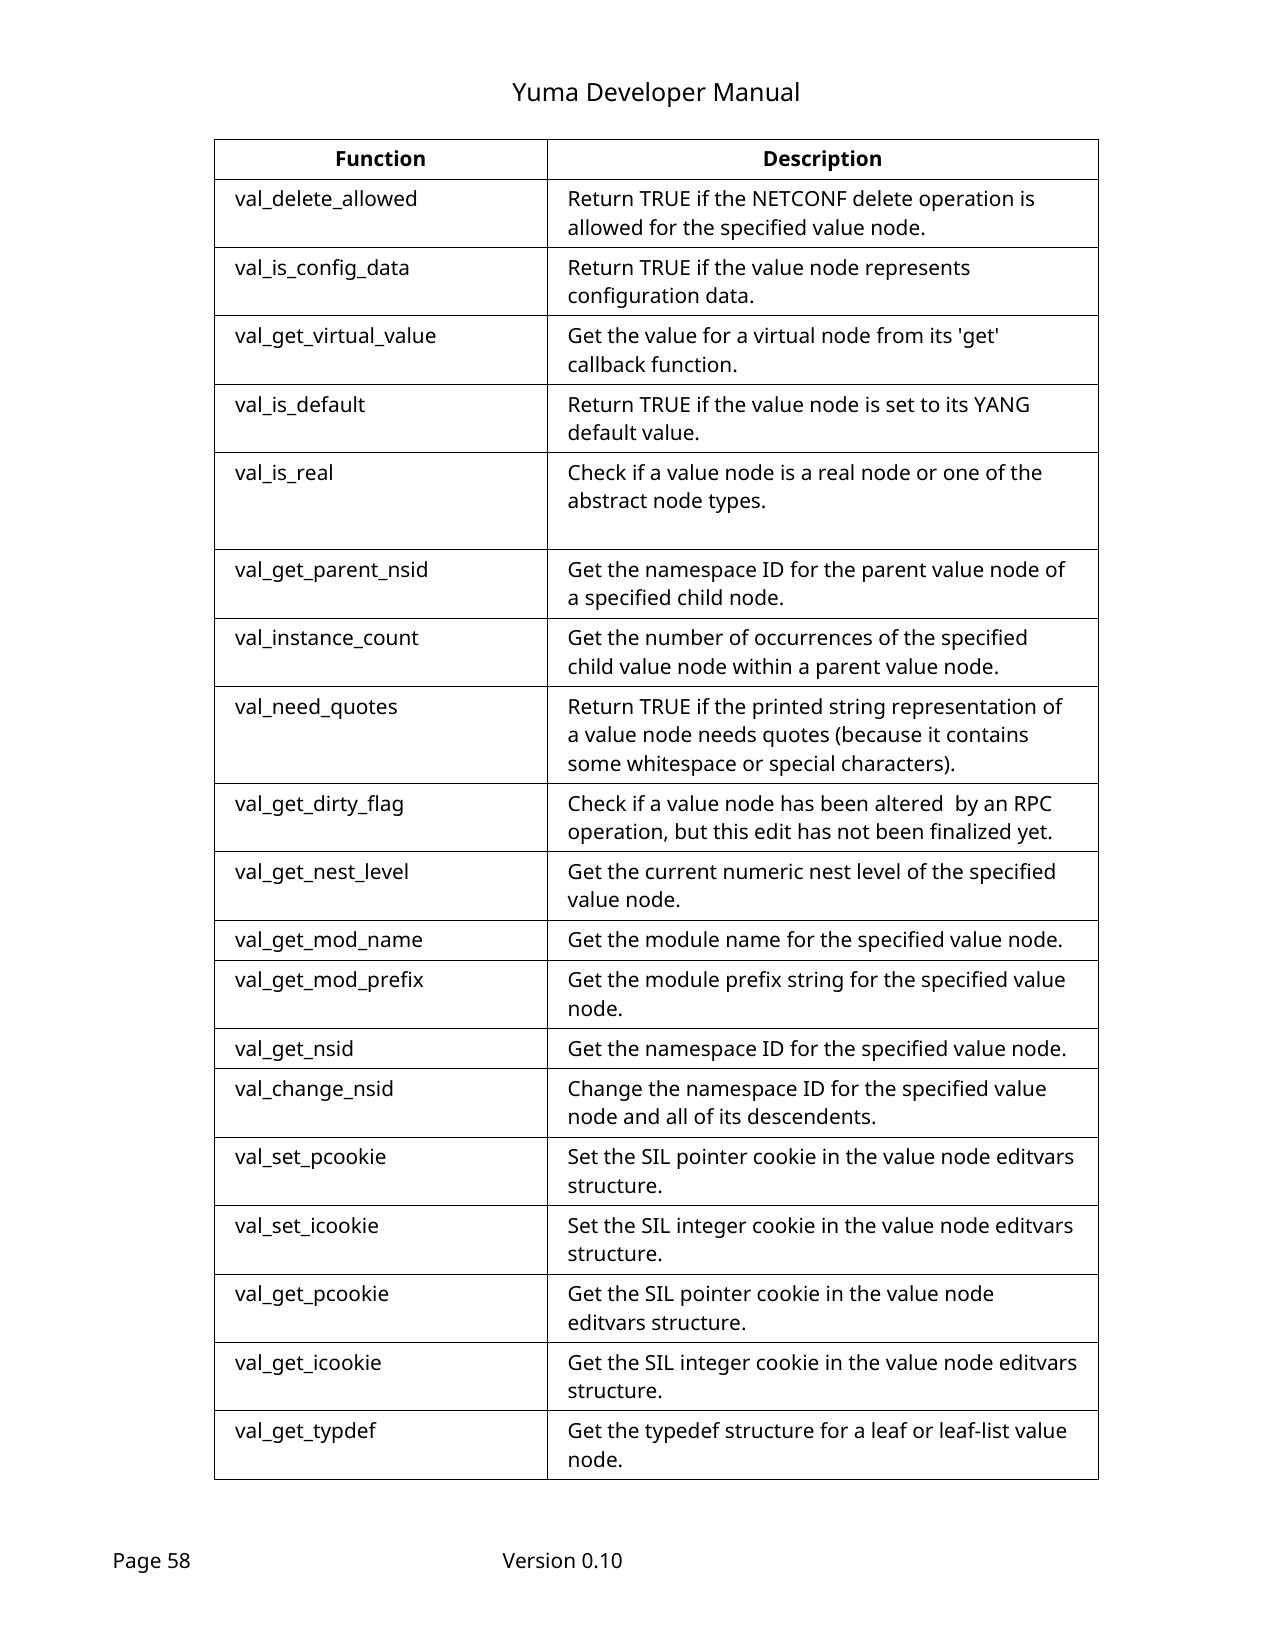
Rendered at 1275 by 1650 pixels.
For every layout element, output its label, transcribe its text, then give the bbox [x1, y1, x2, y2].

table_cell Check if a value node has been altered by an RPC operation, but this edit has not been finalized yet. [548, 784, 1098, 851]
table_cell Get the value for a virtual node from its 'get' callback function. [548, 316, 1098, 384]
table_cell Get the namespace ID for the specified value node. [548, 1029, 1098, 1068]
table_cell Return TRUE if the printed string representation of a value node needs quotes (because it contains some whitespace or special characters). [548, 687, 1098, 783]
table_cell Get the typedef structure for a leaf or leaf-list value node. [548, 1411, 1098, 1479]
table_cell Get the namespace ID for the parent value node of a specified child node. [548, 550, 1098, 618]
table_cell Return TRUE if the NETCONF delete operation is allowed for the specified value node. [548, 180, 1098, 247]
table_cell val_instance_count [215, 619, 547, 686]
table_cell val_get_virtual_value [215, 316, 547, 384]
table_cell Set the SIL integer cookie in the value node editvars structure. [548, 1206, 1098, 1273]
table_cell val_delete_allowed [215, 180, 547, 247]
table_cell Return TRUE if the value node represents configuration data. [548, 248, 1098, 315]
table_cell val_is_real [215, 453, 547, 549]
table_header Function [215, 140, 547, 178]
table_cell val_get_mod_name [215, 921, 547, 960]
table_cell val_need_quotes [215, 687, 547, 783]
table_cell val_get_nsid [215, 1029, 547, 1068]
table_cell Get the SIL integer cookie in the value node editvars structure. [548, 1343, 1098, 1410]
table_cell val_set_icookie [215, 1206, 547, 1273]
table_cell Get the module prefix string for the specified value node. [548, 961, 1098, 1028]
table_cell Set the SIL pointer cookie in the value node editvars structure. [548, 1138, 1098, 1205]
table_cell Change the namespace ID for the specified value node and all of its descendents. [548, 1069, 1098, 1137]
table_cell val_set_pcookie [215, 1138, 547, 1205]
table_cell val_is_config_data [215, 248, 547, 315]
table_cell val_is_default [215, 385, 547, 452]
table_cell val_change_nsid [215, 1069, 547, 1137]
table_cell Get the number of occurrences of the specified child value node within a parent value node. [548, 619, 1098, 686]
table_cell val_get_nest_level [215, 852, 547, 920]
table_cell val_get_pcookie [215, 1275, 547, 1342]
table_cell Check if a value node is a real node or one of the abstract node types. [548, 453, 1098, 549]
table_cell Get the current numeric nest level of the specified value node. [548, 852, 1098, 920]
table_cell val_get_dirty_flag [215, 784, 547, 851]
table_cell val_get_typdef [215, 1411, 547, 1479]
table_cell Get the module name for the specified value node. [548, 921, 1098, 960]
table_cell val_get_mod_prefix [215, 961, 547, 1028]
table_cell Get the SIL pointer cookie in the value node editvars structure. [548, 1275, 1098, 1342]
table_cell Return TRUE if the value node is set to its YANG default value. [548, 385, 1098, 452]
table_cell val_get_parent_nsid [215, 550, 547, 618]
table_header Description [548, 140, 1098, 178]
table_cell val_get_icookie [215, 1343, 547, 1410]
